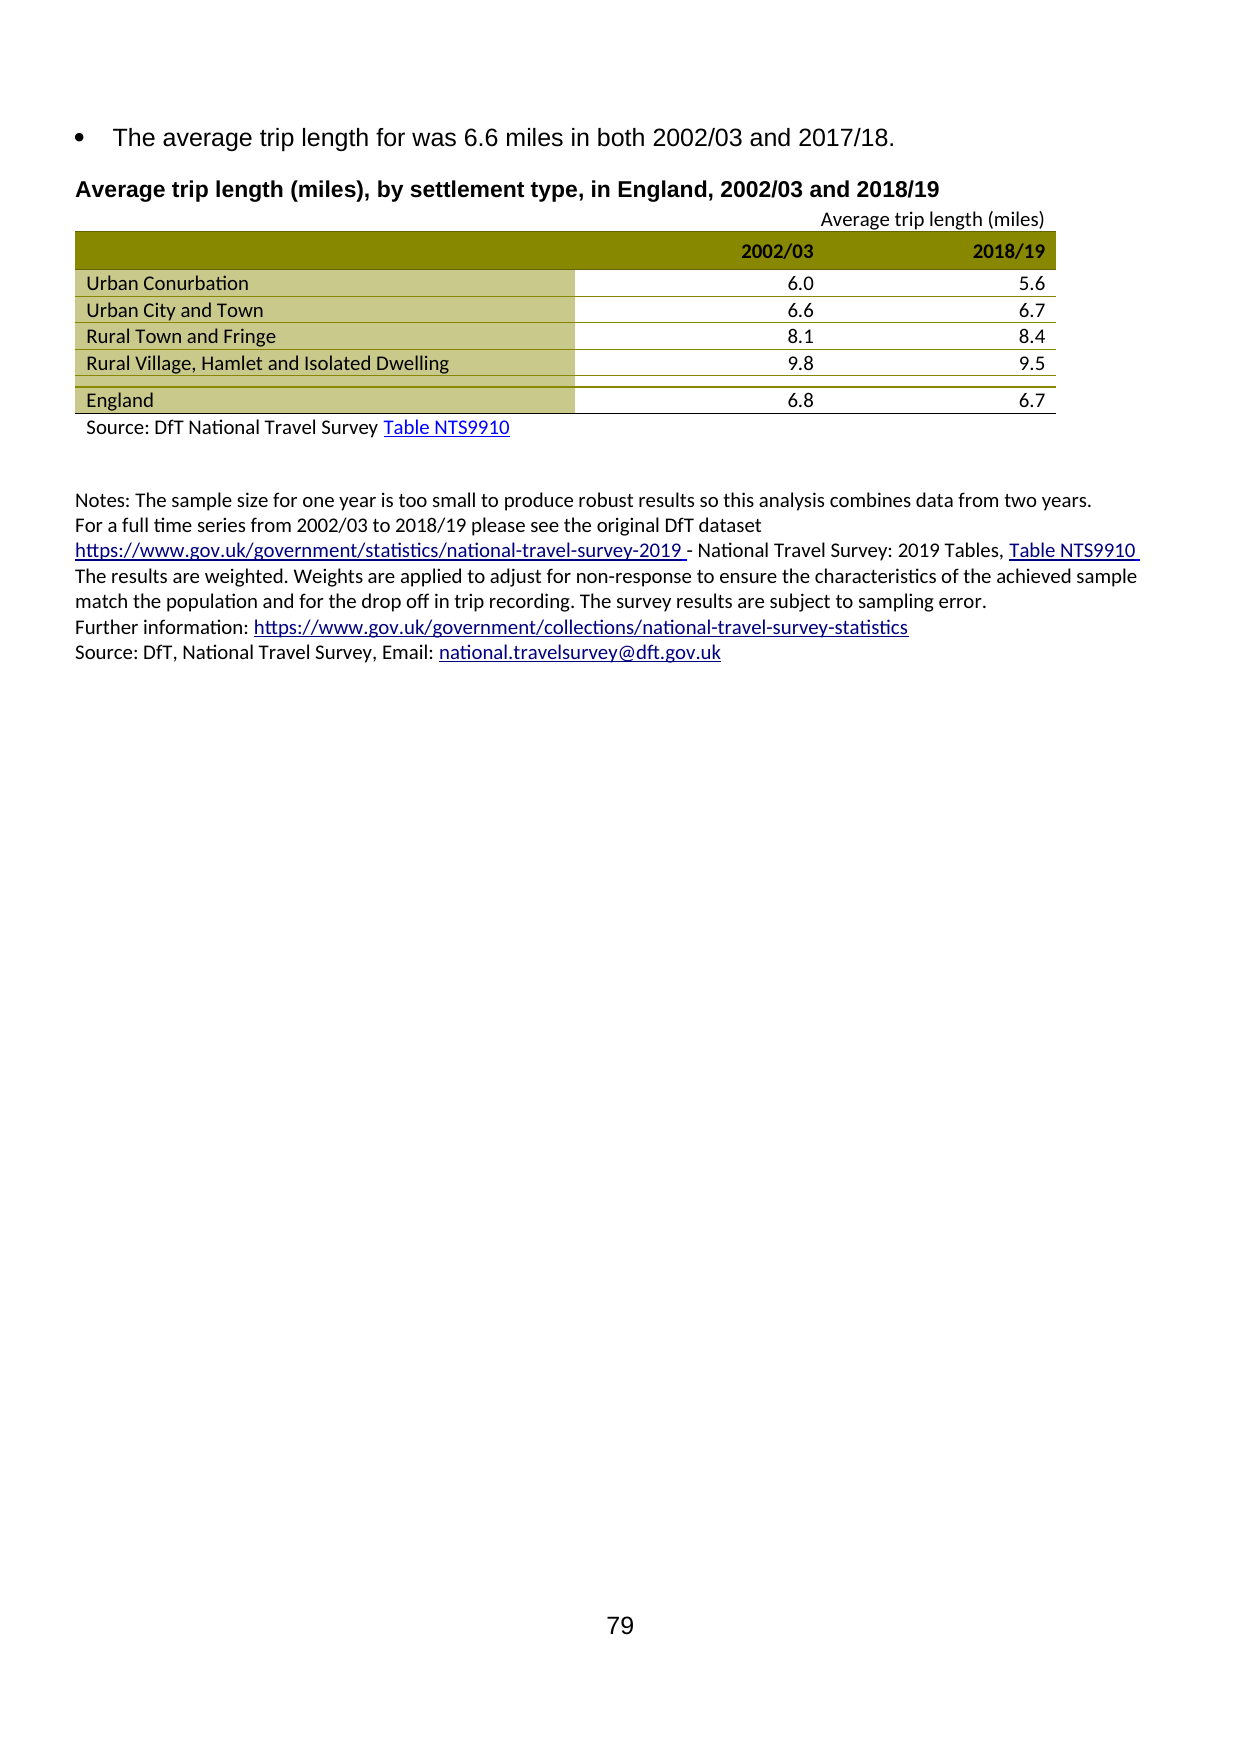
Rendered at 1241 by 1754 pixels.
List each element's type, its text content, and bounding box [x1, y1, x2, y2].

table_cell 9.8 [575, 350, 825, 375]
text Source: DfT, National Travel Survey, Email: national.travelsurvey@dft.gov.uk [75, 639, 1165, 665]
list The average trip length for was 6.6 miles in both 2002/03 and 2017/18. [75, 123, 1165, 152]
table_cell Rural Town and Fringe [75, 323, 575, 349]
table_cell 8.1 [575, 323, 825, 349]
table_cell Urban Conurbation [75, 270, 575, 296]
text The results are weighted. Weights are applied to adjust for non-response to ensure the characteristics of the achieved sample match the population and for the drop off in trip recording. The survey results are subject to sampling error. [75, 563, 1165, 614]
table_cell [75, 232, 575, 269]
text For a full time series from 2002/03 to 2018/19 please see the original DfT dataset https://www.gov.uk/government/statistics/national-travel-survey-2019 - National Travel Survey: 2019 Tables, Table NTS9910 [75, 512, 1165, 563]
table_cell [575, 376, 825, 386]
table_cell Urban City and Town [75, 297, 575, 322]
table_cell Rural Village, Hamlet and Isolated Dwelling [75, 350, 575, 375]
table_cell Source: DfT National Travel Survey Table NTS9910 [75, 414, 575, 439]
text Average trip length (miles), by settlement type, in England, 2002/03 and 2018/19 [75, 176, 1165, 202]
text Notes: The sample size for one year is too small to produce robust results so this analysis combines data from two years. [75, 487, 1165, 512]
table_cell 2002/03 [575, 232, 825, 269]
table_cell [575, 414, 825, 439]
table_header [75, 206, 575, 231]
table_cell [825, 414, 1056, 439]
table_cell England [75, 388, 575, 413]
table_cell [75, 376, 575, 386]
table_cell [825, 376, 1056, 386]
table_header Average trip length (miles) [575, 206, 1056, 231]
table_cell 6.6 [575, 297, 825, 322]
table_cell 9.5 [825, 350, 1056, 375]
table_cell 5.6 [825, 270, 1056, 296]
table_cell 6.8 [575, 388, 825, 413]
table_cell 2018/19 [825, 232, 1056, 269]
text Further information: https://www.gov.uk/government/collections/national-travel-survey-statistics [75, 614, 1165, 639]
table_cell 8.4 [825, 323, 1056, 349]
table_cell 6.7 [825, 297, 1056, 322]
table_cell 6.7 [825, 388, 1056, 413]
table_cell 6.0 [575, 270, 825, 296]
